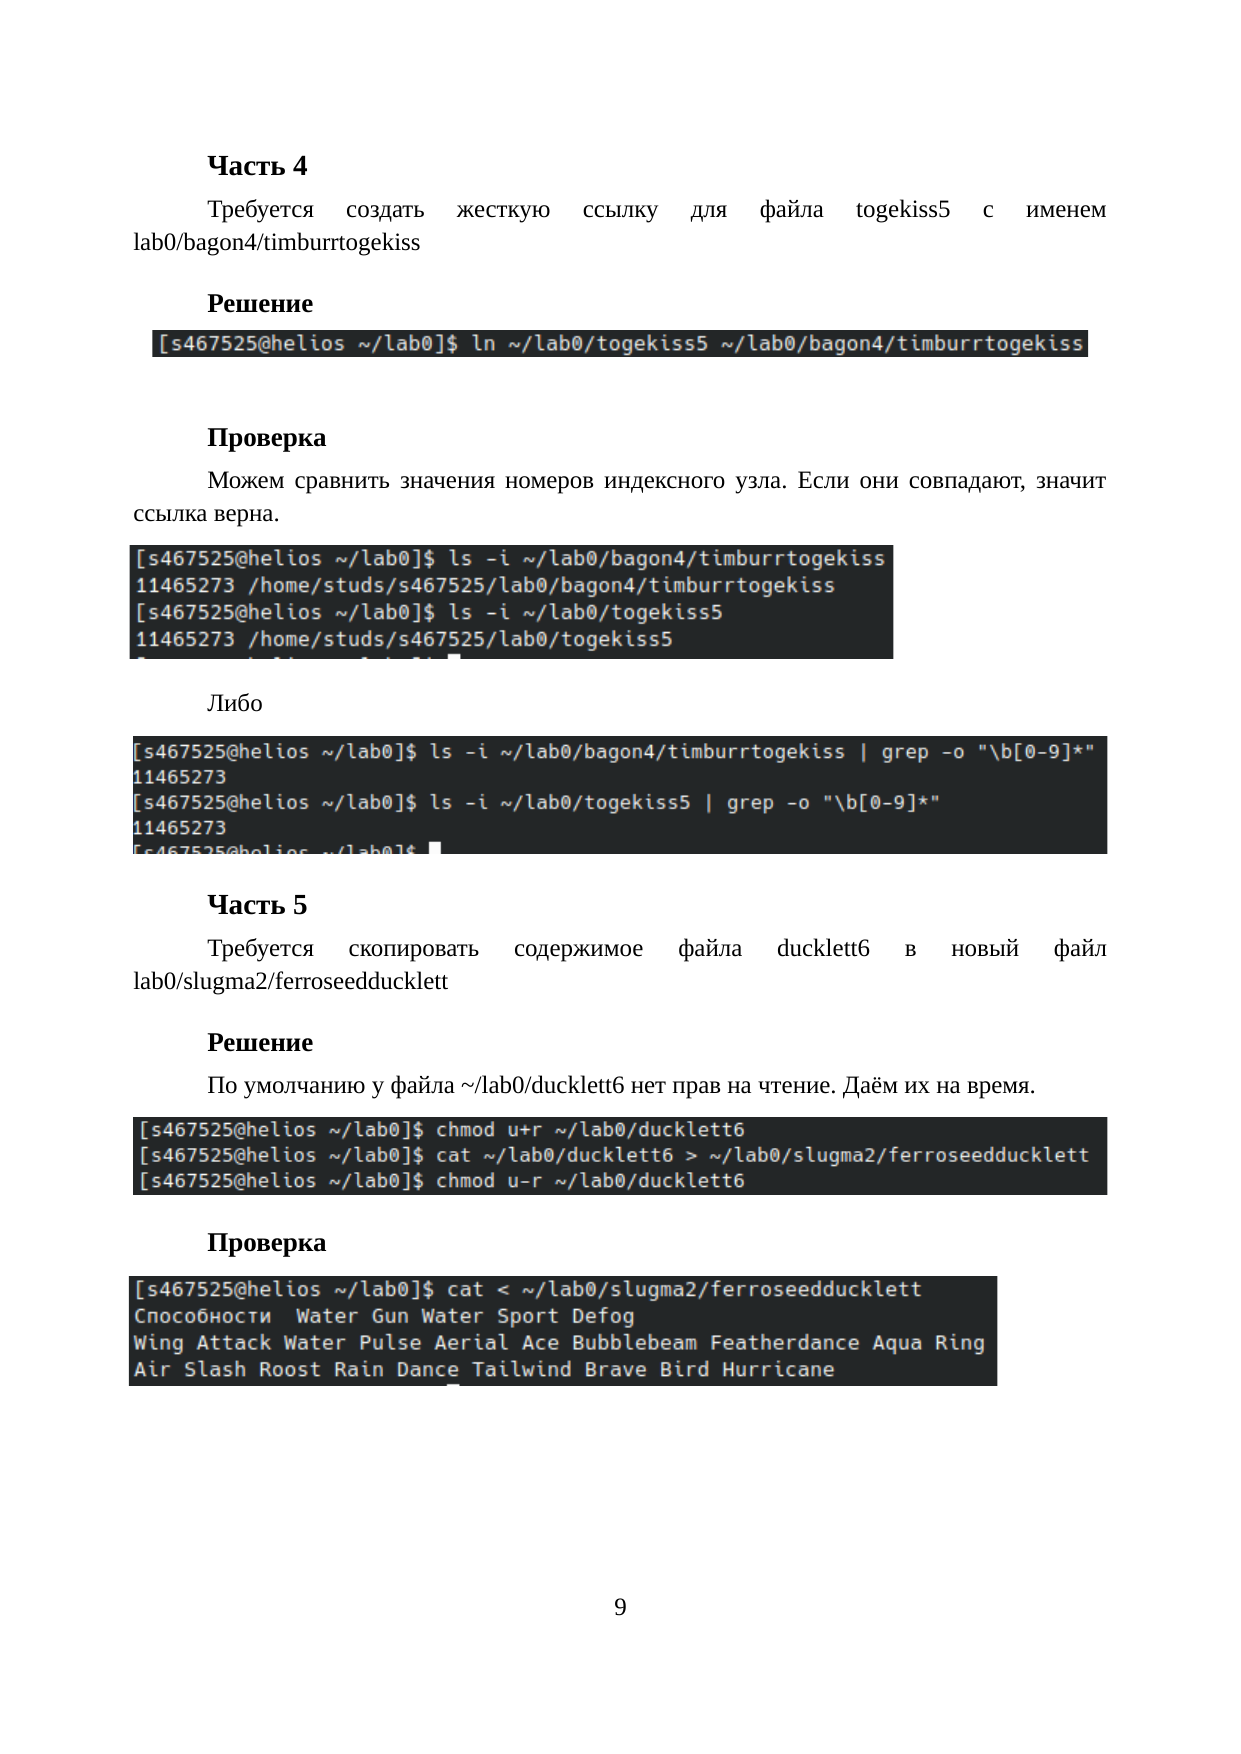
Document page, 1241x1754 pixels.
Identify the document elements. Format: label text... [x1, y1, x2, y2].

picture [128, 1276, 998, 1386]
text Можем сравнить значения номеров индексного узла. Если они совпадают, значит ссылка верна. [133, 465, 1107, 527]
text По умолчанию у файла ~/lab0/ducklett6 нет прав на чтение. Даём их на время. [133, 1070, 1107, 1099]
subtitle Решение [133, 1026, 1107, 1057]
picture [129, 545, 894, 659]
text Требуется скопировать содержимое файла ducklett6 в новый файл lab0/slugma2/ferroseedducklett [133, 933, 1107, 995]
picture [152, 330, 1089, 357]
subtitle Решение [133, 287, 1107, 318]
picture [133, 736, 1108, 854]
picture [133, 1117, 1108, 1195]
subtitle Часть 4 [133, 148, 1107, 181]
subtitle Проверка [133, 421, 1107, 453]
text Либо [133, 688, 1107, 717]
subtitle Проверка [133, 1195, 1107, 1257]
text Требуется cоздать жесткую ссылку для файла togekiss5 с именем lab0/bagon4/timburrtogekiss [133, 194, 1107, 256]
subtitle Часть 5 [133, 854, 1107, 921]
